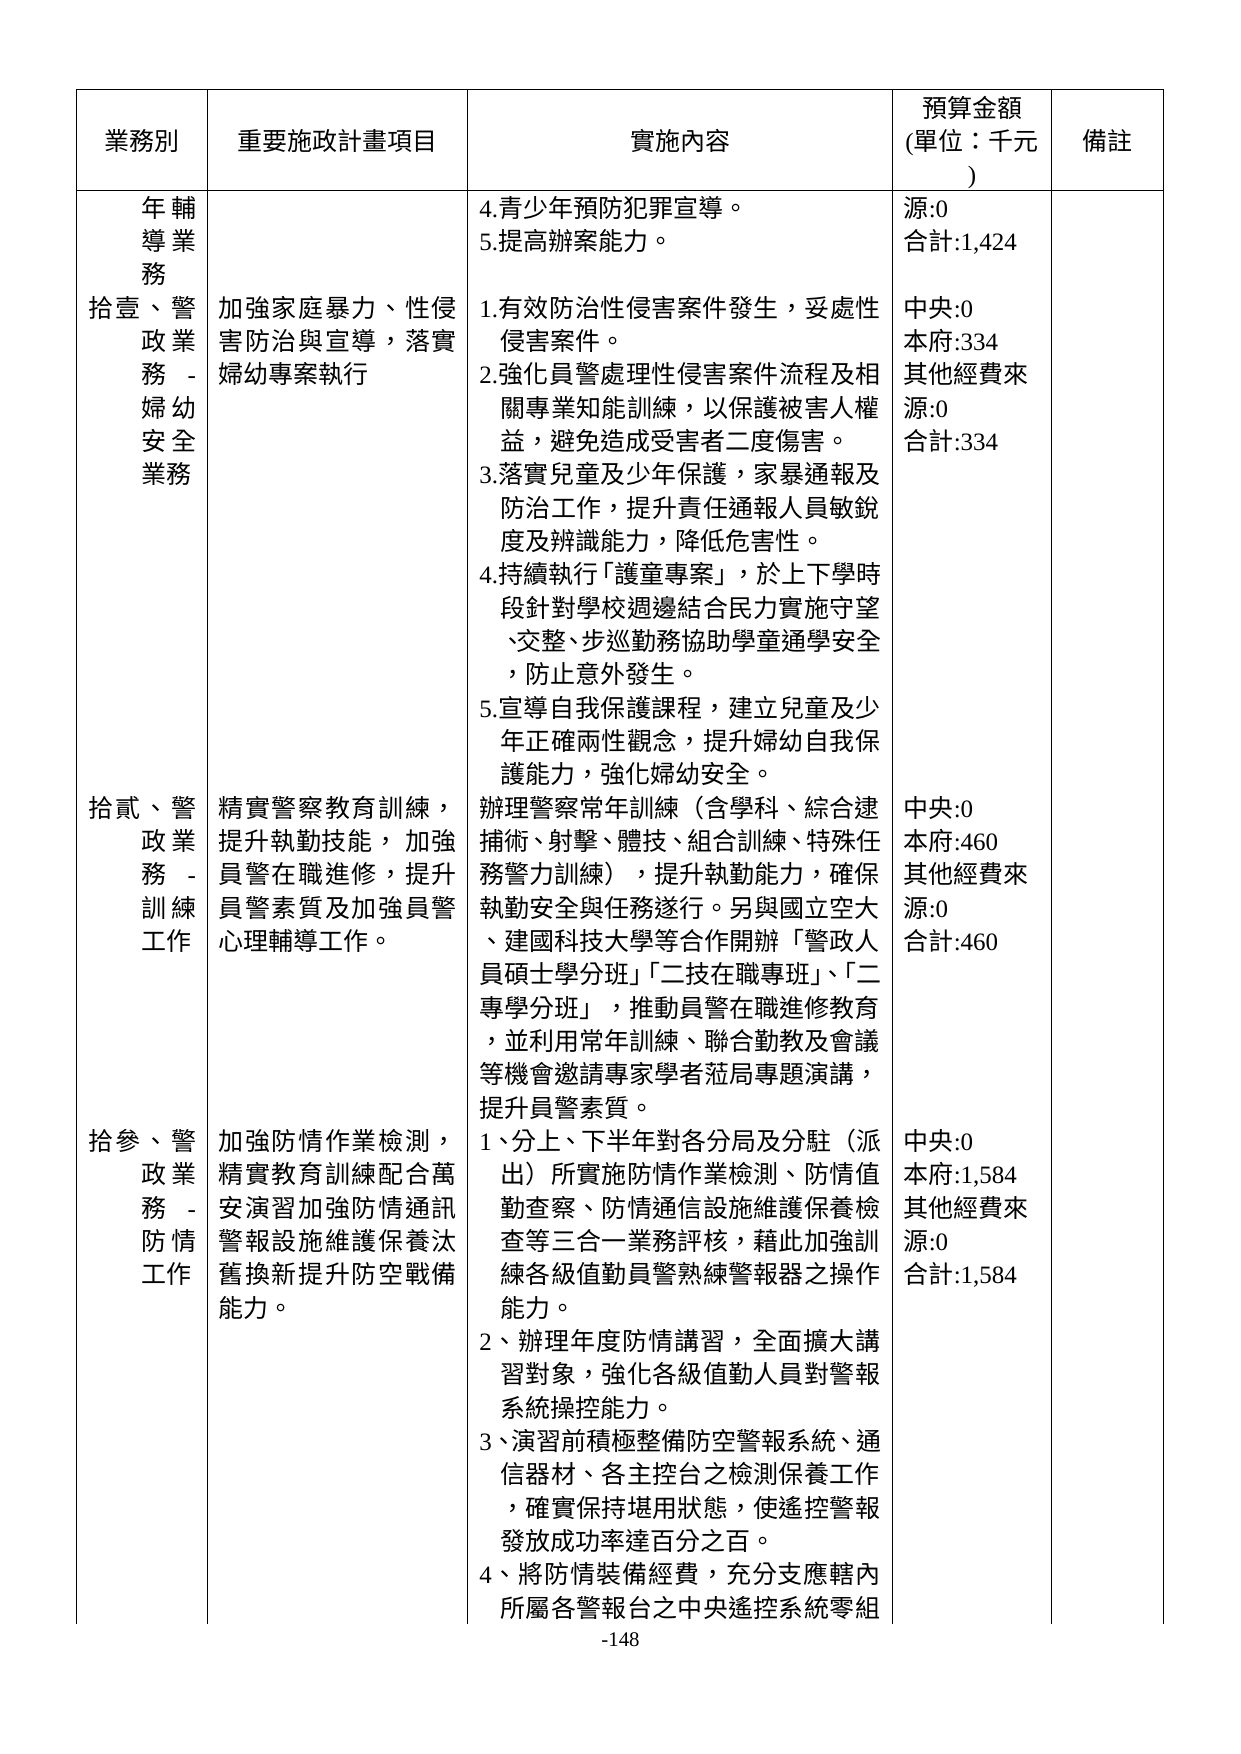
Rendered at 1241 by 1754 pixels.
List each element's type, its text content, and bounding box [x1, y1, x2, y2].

table_cell 加強家庭暴力、性侵害防治與宣導，落實婦幼專案執行 [208, 290, 467, 790]
table_cell 精實警察教育訓練，提升執勤技能， 加強員警在職進修，提升員警素質及加強員警心理輔導工作。 [208, 790, 467, 1124]
table_header 實施內容 [468, 90, 892, 190]
table_header 業務別 [77, 90, 207, 190]
table_cell 中央:0 本府:1,584 其他經費來源:0 合計:1,584 [893, 1124, 1051, 1624]
table_cell 4.青少年預防犯罪宣導。 5.提高辦案能力。 [468, 191, 892, 290]
table_cell 中央:0 本府:460 其他經費來源:0 合計:460 [893, 790, 1051, 1124]
table_cell 源:0 合計:1,424 [893, 191, 1051, 290]
table_cell [1052, 290, 1163, 790]
table_cell 中央:0 本府:334 其他經費來源:0 合計:334 [893, 290, 1051, 790]
table_cell 拾參、警政業務-防情工作 [77, 1124, 207, 1624]
table_cell [1052, 790, 1163, 1124]
table_cell 辦理警察常年訓練（含學科、綜合逮捕術、射擊、體技、組合訓練、特殊任務警力訓練），提升執勤能力，確保執勤安全與任務遂行。另與國立空大、建國科技大學等合作開辦「警政人員碩士學分班」「二技在職專班」、「二專學分班」，推動員警在職進修教育，並利用常年訓練、聯合勤教及會議等機會邀請專家學者蒞局專題演講，提升員警素質。 [468, 790, 892, 1124]
table_cell [208, 191, 467, 290]
table_cell 拾壹、警政業務-婦幼安全業務 [77, 290, 207, 790]
table_cell 1、分上、下半年對各分局及分駐（派出）所實施防情作業檢測、防情值勤查察、防情通信設施維護保養檢查等三合一業務評核，藉此加強訓練各級值勤員警熟練警報器之操作能力。 2、辦理年度防情講習，全面擴大講習對象，強化各級值勤人員對警報系統操控能力。 3、演習前積極整備防空警報系統、通信器材、各主控台之檢測保養工作，確實保持堪用狀態，使遙控警報發放成功率達百分之百。 4、將防情裝備經費，充分支應轄內所屬各警報台之中央遙控系統零組 [468, 1124, 892, 1624]
table_cell 拾貳、警政業務-訓練工作 [77, 790, 207, 1124]
table_cell 加強防情作業檢測，精實教育訓練配合萬安演習加強防情通訊警報設施維護保養汰舊換新提升防空戰備能力。 [208, 1124, 467, 1624]
table_header 預算金額 (單位：千元) [893, 90, 1051, 190]
table_cell [1052, 191, 1163, 290]
table_cell 1.有效防治性侵害案件發生，妥處性侵害案件。 2.強化員警處理性侵害案件流程及相關專業知能訓練，以保護被害人權益，避免造成受害者二度傷害。 3.落實兒童及少年保護，家暴通報及防治工作，提升責任通報人員敏銳度及辨識能力，降低危害性。 4.持續執行「護童專案」，於上下學時段針對學校週邊結合民力實施守望、交整、步巡勤務協助學童通學安全，防止意外發生。 5.宣導自我保護課程，建立兒童及少年正確兩性觀念，提升婦幼自我保護能力，強化婦幼安全。 [468, 290, 892, 790]
table_header 備註 [1052, 90, 1163, 190]
table_cell [1052, 1124, 1163, 1624]
table_cell 年輔導業務 [77, 191, 207, 290]
table_header 重要施政計畫項目 [208, 90, 467, 190]
